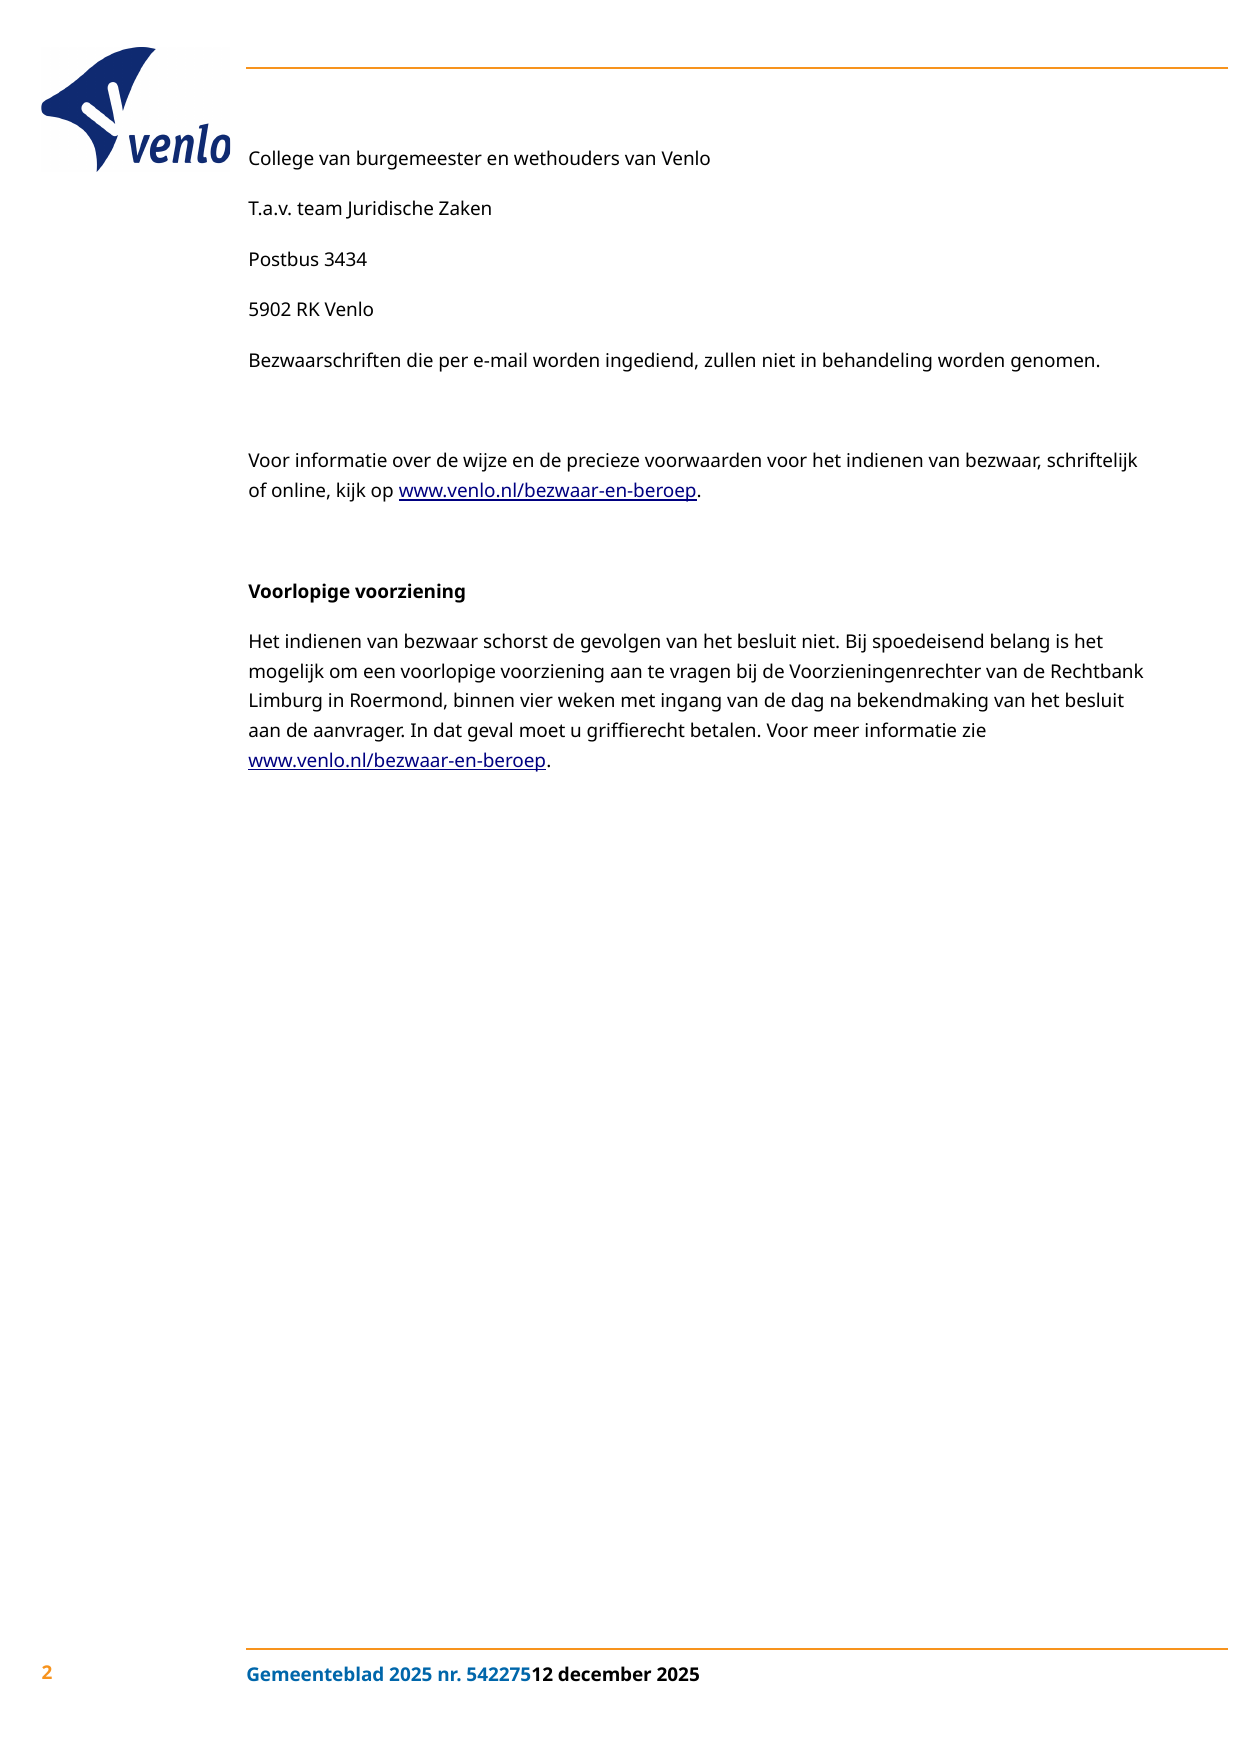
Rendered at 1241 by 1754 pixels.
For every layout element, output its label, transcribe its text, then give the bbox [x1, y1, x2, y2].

text College van burgemeester en wethouders van Venlo [248, 145, 1152, 171]
text Postbus 3434 [248, 246, 1152, 272]
text Voorlopige voorziening [248, 578, 1152, 604]
text Bezwaarschriften die per e-mail worden ingediend, zullen niet in behandeling worden genomen. [248, 347, 1152, 373]
text Het indienen van bezwaar schorst de gevolgen van het besluit niet. Bij spoedeisend belang is het mogelijk om een voorlopige voorziening aan te vragen bij de Voorzieningenrechter van de Rechtbank Limburg in Roermond, binnen vier weken met ingang van de dag na bekendmaking van het besluit aan de aanvrager. In dat geval moet u griffierecht betalen. Voor meer informatie zie www.venlo.nl/bezwaar-en-beroep. [248, 628, 1152, 773]
text Voor informatie over de wijze en de precieze voorwaarden voor het indienen van bezwaar, schriftelijk of online, kijk op www.venlo.nl/bezwaar-en-beroep. [248, 448, 1152, 503]
text 5902 RK Venlo [248, 296, 1152, 322]
text T.a.v. team Juridische Zaken [248, 196, 1152, 221]
picture [41, 47, 231, 172]
